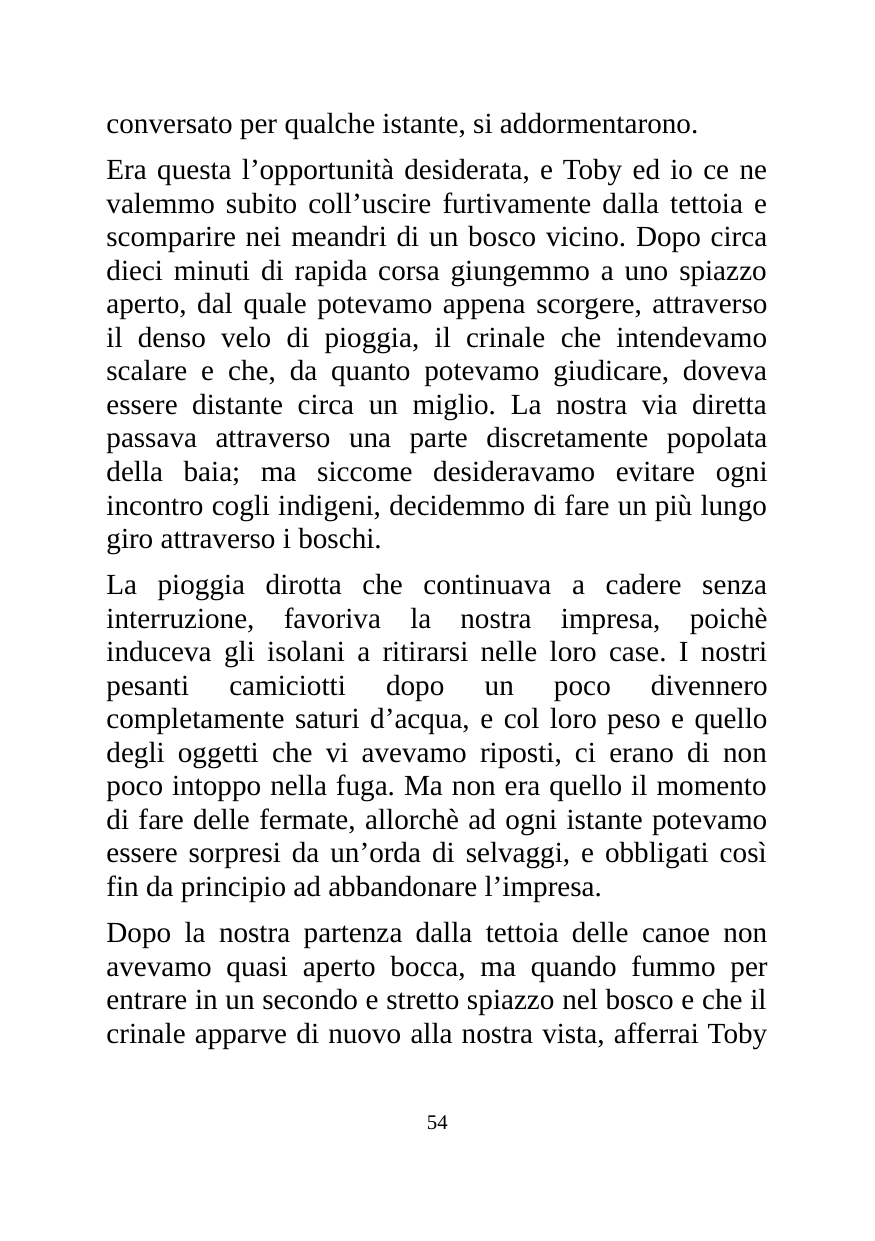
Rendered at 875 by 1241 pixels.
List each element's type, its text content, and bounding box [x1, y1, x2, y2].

text Dopo la nostra partenza dalla tettoia delle canoe non avevamo quasi aperto bocca, ma quando fummo per entrare in un secondo e stretto spiazzo nel bosco e che il crinale apparve di nuovo alla nostra vista, afferrai Toby [106, 915, 768, 1049]
text La pioggia dirotta che continuava a cadere senza interruzione, favoriva la nostra impresa, poichè induceva gli isolani a ritirarsi nelle loro case. I nostri pesanti camiciotti dopo un poco divennero completamente saturi d’acqua, e col loro peso e quello degli oggetti che vi avevamo riposti, ci erano di non poco intoppo nella fuga. Ma non era quello il momento di fare delle fermate, allorchè ad ogni istante potevamo essere sorpresi da un’orda di selvaggi, e obbligati così fin da principio ad abbandonare l’impresa. [106, 567, 768, 903]
text Era questa l’opportunità desiderata, e Toby ed io ce ne valemmo subito coll’uscire furtivamente dalla tettoia e scomparire nei meandri di un bosco vicino. Dopo circa dieci minuti di rapida corsa giungemmo a uno spiazzo aperto, dal quale potevamo appena scorgere, attraverso il denso velo di pioggia, il crinale che intendevamo scalare e che, da quanto potevamo giudicare, doveva essere distante circa un miglio. La nostra via diretta passava attraverso una parte discretamente popolata della baia; ma siccome desideravamo evitare ogni incontro cogli indigeni, decidemmo di fare un più lungo giro attraverso i boschi. [106, 152, 768, 555]
text conversato per qualche istante, si addormentarono. [106, 106, 768, 140]
